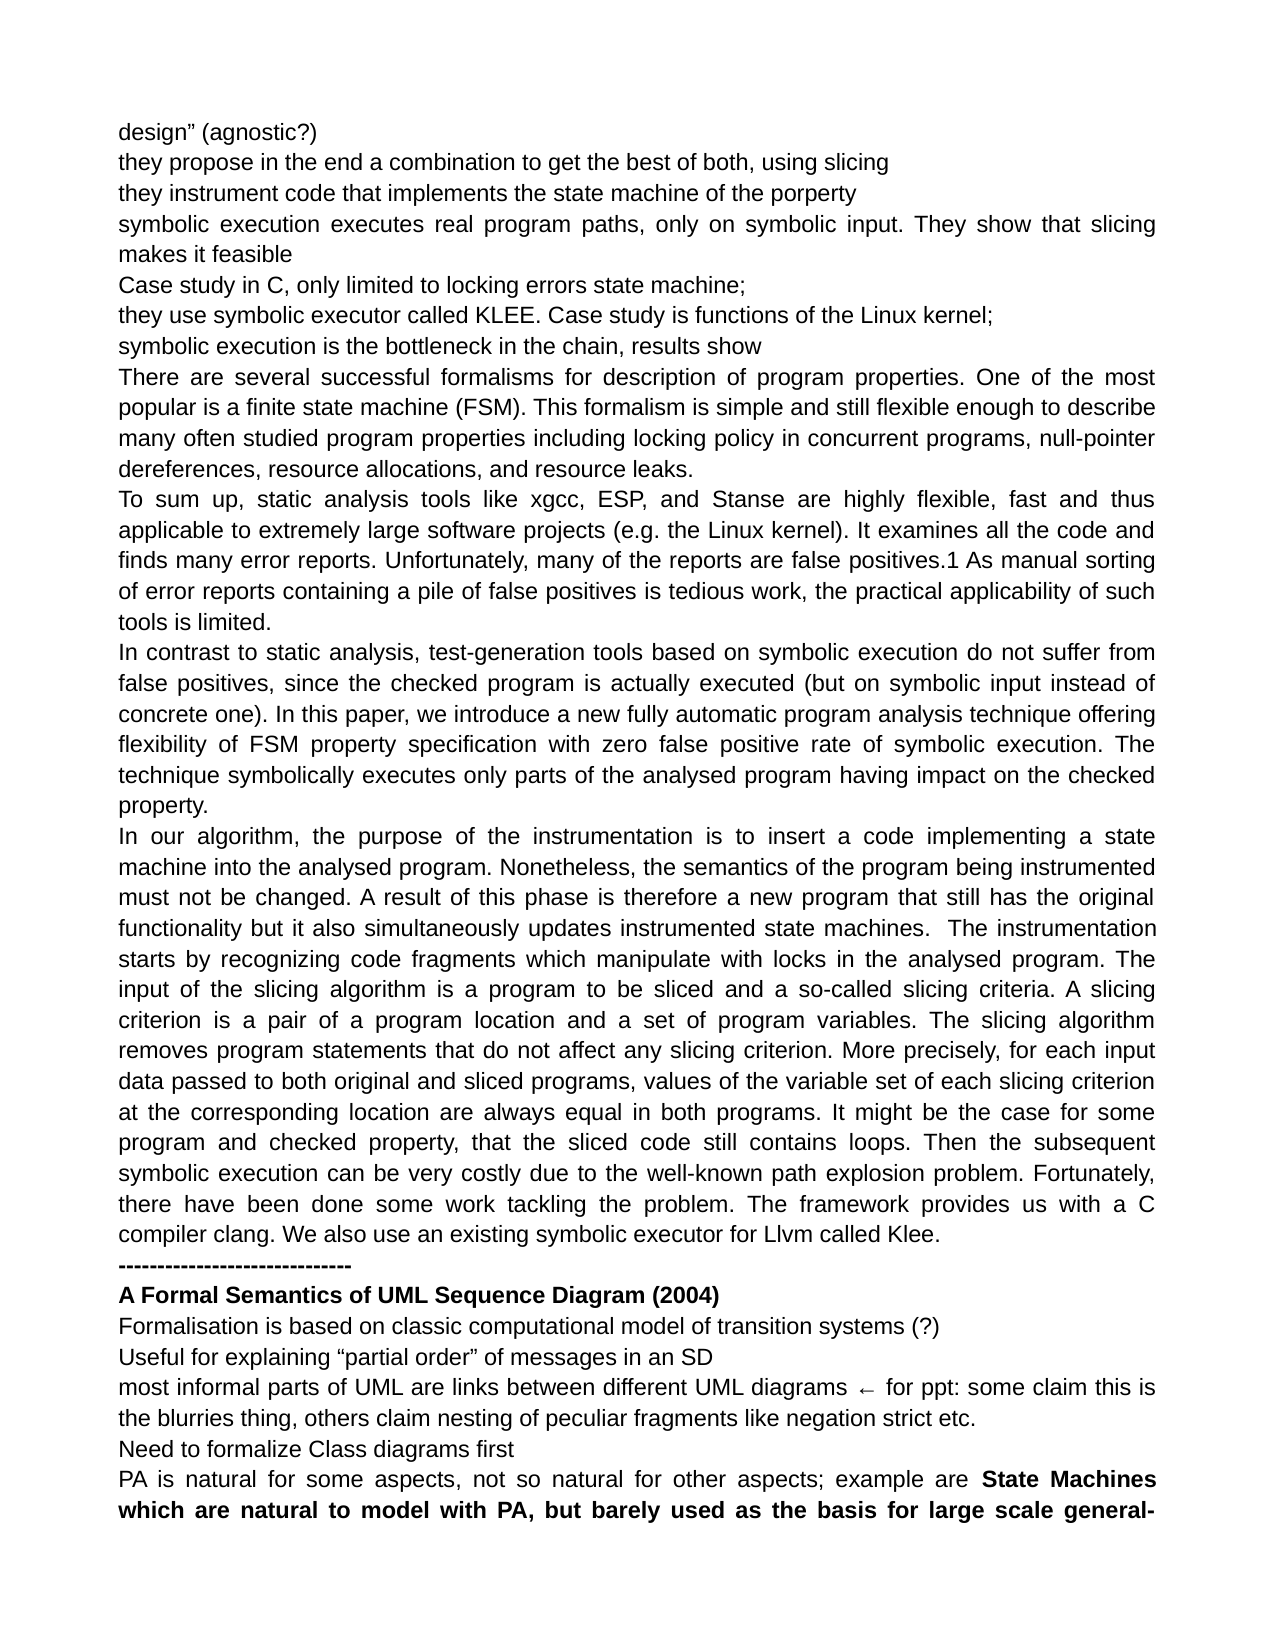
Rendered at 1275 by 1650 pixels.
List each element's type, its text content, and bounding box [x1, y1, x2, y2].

text Need to formalize Class diagrams first [118, 1435, 1157, 1462]
text Useful for explaining “partial order” of messages in an SD [118, 1343, 1157, 1370]
text There are several successful formalisms for description of program properties. One of the most popular is a finite state machine (FSM). This formalism is simple and still flexible enough to describe many often studied program properties including locking policy in concurrent programs, null-pointer dereferences, resource allocations, and resource leaks. [118, 363, 1157, 482]
text they use symbolic executor called KLEE. Case study is functions of the Linux kernel; [118, 302, 1157, 329]
text symbolic execution executes real program paths, only on symbolic input. They show that slicing makes it feasible [118, 210, 1157, 267]
text design” (agnostic?) [118, 118, 1157, 145]
text most informal parts of UML are links between different UML diagrams ← for ppt: some claim this is the blurries thing, others claim nesting of peculiar fragments like negation strict etc. [118, 1374, 1157, 1431]
text symbolic execution is the bottleneck in the chain, results show [118, 332, 1157, 359]
text ------------------------------ [118, 1251, 1157, 1278]
text PA is natural for some aspects, not so natural for other aspects; example are State Machines which are natural to model with PA, but barely used as the basis for large scale general- [118, 1466, 1157, 1523]
text In our algorithm, the purpose of the instrumentation is to insert a code implementing a state machine into the analysed program. Nonetheless, the semantics of the program being instrumented must not be changed. A result of this phase is therefore a new program that still has the original functionality but it also simultaneously updates instrumented state machines. The instrumentation starts by recognizing code fragments which manipulate with locks in the analysed program. The input of the slicing algorithm is a program to be sliced and a so-called slicing criteria. A slicing criterion is a pair of a program location and a set of program variables. The slicing algorithm removes program statements that do not affect any slicing criterion. More precisely, for each input data passed to both original and sliced programs, values of the variable set of each slicing criterion at the corresponding location are always equal in both programs. It might be the case for some program and checked property, that the sliced code still contains loops. Then the subsequent symbolic execution can be very costly due to the well-known path explosion problem. Fortunately, there have been done some work tackling the problem. The framework provides us with a C compiler clang. We also use an existing symbolic executor for Llvm called Klee. [118, 822, 1157, 1247]
text A Formal Semantics of UML Sequence Diagram (2004) [118, 1282, 1157, 1309]
text Case study in C, only limited to locking errors state machine; [118, 271, 1157, 298]
text Formalisation is based on classic computational model of transition systems (?) [118, 1312, 1157, 1339]
text they propose in the end a combination to get the best of both, using slicing [118, 149, 1157, 176]
text In contrast to static analysis, test-generation tools based on symbolic execution do not suffer from false positives, since the checked program is actually executed (but on symbolic input instead of concrete one). In this paper, we introduce a new fully automatic program analysis technique offering flexibility of FSM property specification with zero false positive rate of symbolic execution. The technique symbolically executes only parts of the analysed program having impact on the checked property. [118, 639, 1157, 819]
text To sum up, static analysis tools like xgcc, ESP, and Stanse are highly flexible, fast and thus applicable to extremely large software projects (e.g. the Linux kernel). It examines all the code and finds many error reports. Unfortunately, many of the reports are false positives.1 As manual sorting of error reports containing a pile of false positives is tedious work, the practical applicability of such tools is limited. [118, 486, 1157, 635]
text they instrument code that implements the state machine of the porperty [118, 179, 1157, 206]
